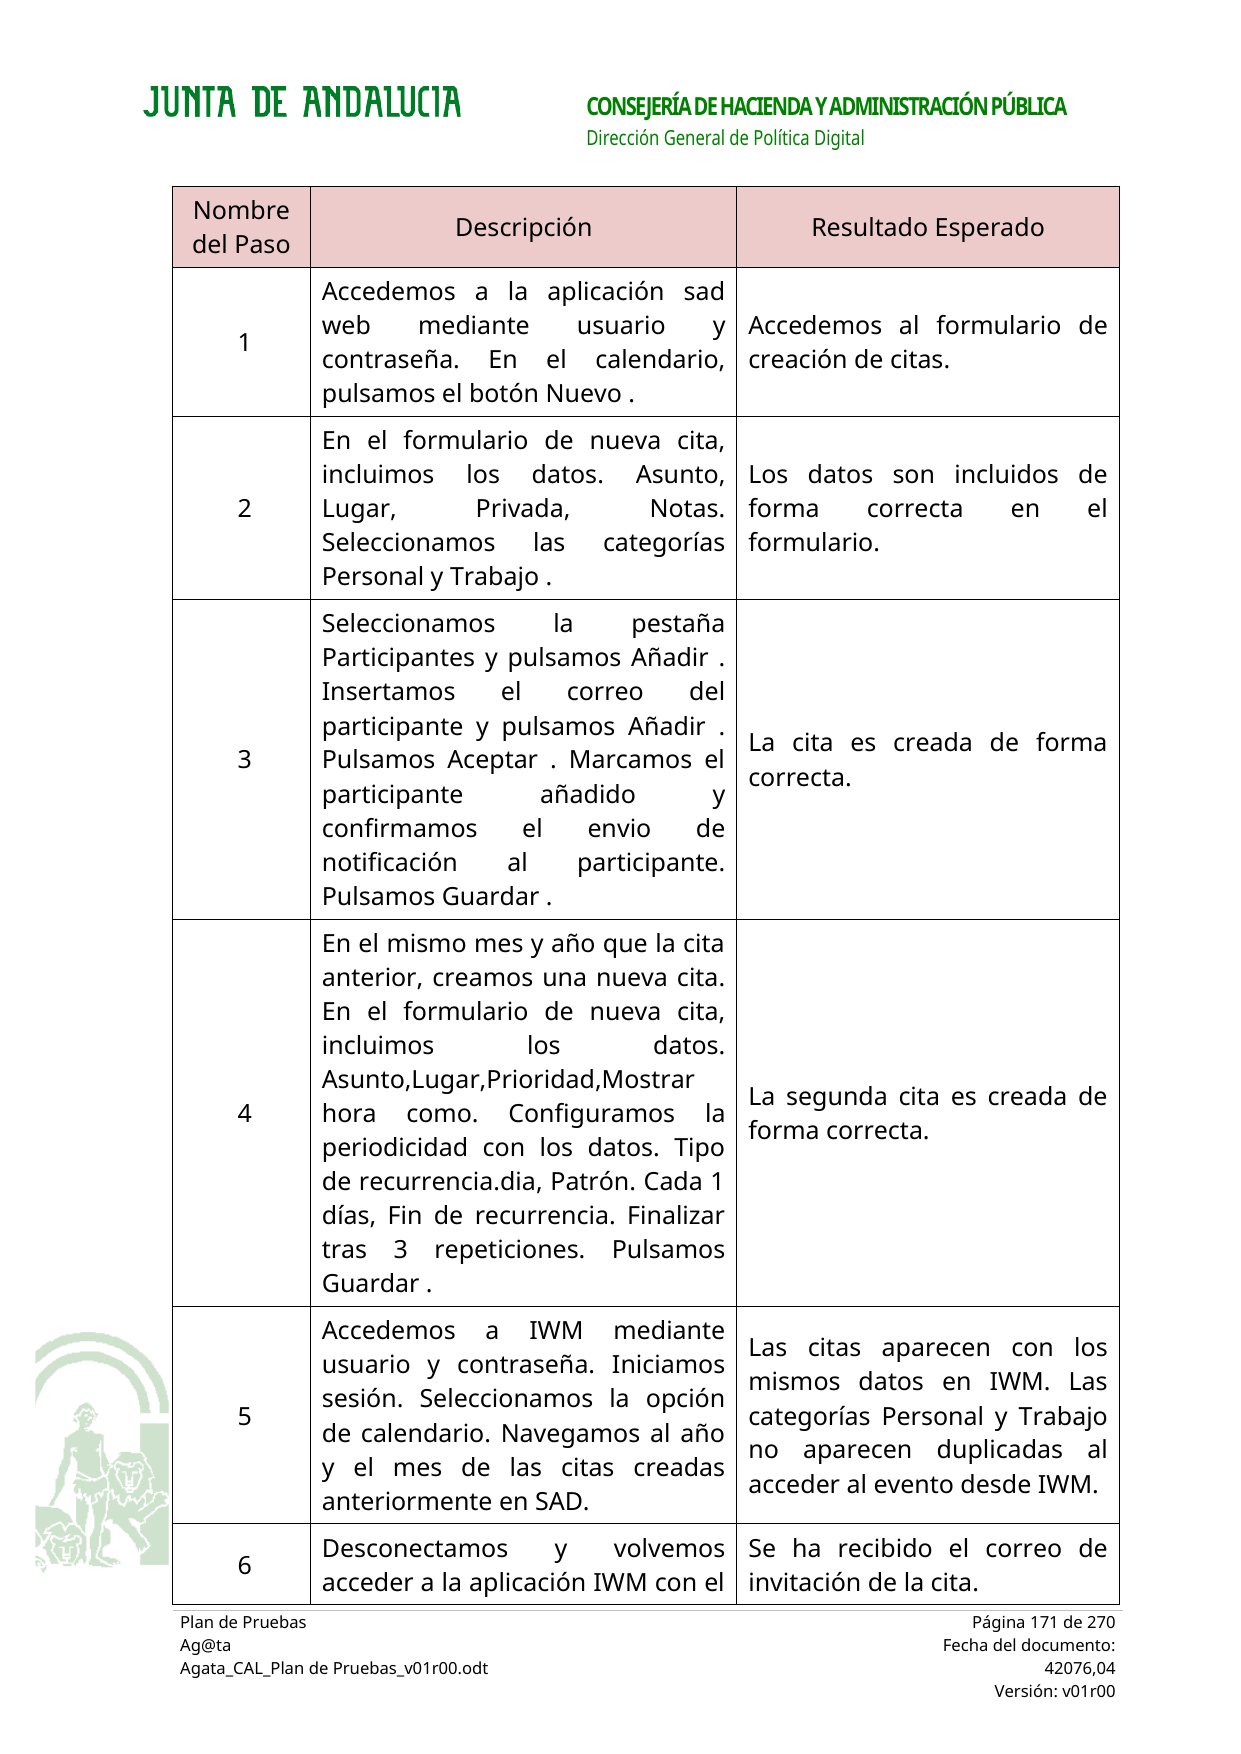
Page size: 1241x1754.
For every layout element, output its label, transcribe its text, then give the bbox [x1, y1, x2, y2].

table_cell En el formulario de nueva cita, incluimos los datos. Asunto, Lugar, Privada, Notas. Seleccionamos las categorías Personal y Trabajo . [311, 417, 736, 599]
table_cell Accedemos a la aplicación sad web mediante usuario y contraseña. En el calendario, pulsamos el botón Nuevo . [311, 268, 736, 416]
table_cell 5 [173, 1307, 310, 1523]
table_cell Desconectamos y volvemos acceder a la aplicación IWM con el [311, 1524, 736, 1604]
table_cell 4 [173, 920, 310, 1306]
table_header Resultado Esperado [737, 187, 1119, 267]
picture [143, 86, 461, 117]
table_header Nombre del Paso [173, 187, 310, 267]
table_cell 2 [173, 417, 310, 599]
table_cell 1 [173, 268, 310, 416]
table_cell Los datos son incluidos de forma correcta en el formulario. [737, 417, 1119, 599]
table_cell 3 [173, 600, 310, 918]
table_cell En el mismo mes y año que la cita anterior, creamos una nueva cita. En el formulario de nueva cita, incluimos los datos. Asunto,Lugar,Prioridad,Mostrar hora como. Configuramos la periodicidad con los datos. Tipo de recurrencia.dia, Patrón. Cada 1 días, Fin de recurrencia. Finalizar tras 3 repeticiones. Pulsamos Guardar . [311, 920, 736, 1306]
table_cell La cita es creada de forma correcta. [737, 600, 1119, 918]
table_cell 6 [173, 1524, 310, 1604]
table_header Descripción [311, 187, 736, 267]
table_cell La segunda cita es creada de forma correcta. [737, 920, 1119, 1306]
table_cell Accedemos al formulario de creación de citas. [737, 268, 1119, 416]
table_cell Accedemos a IWM mediante usuario y contraseña. Iniciamos sesión. Seleccionamos la opción de calendario. Navegamos al año y el mes de las citas creadas anteriormente en SAD. [311, 1307, 736, 1523]
table_cell Seleccionamos la pestaña Participantes y pulsamos Añadir . Insertamos el correo del participante y pulsamos Añadir . Pulsamos Aceptar . Marcamos el participante añadido y confirmamos el envio de notificación al participante. Pulsamos Guardar . [311, 600, 736, 918]
table_cell Se ha recibido el correo de invitación de la cita. [737, 1524, 1119, 1604]
table_cell Las citas aparecen con los mismos datos en IWM. Las categorías Personal y Trabajo no aparecen duplicadas al acceder al evento desde IWM. [737, 1307, 1119, 1523]
